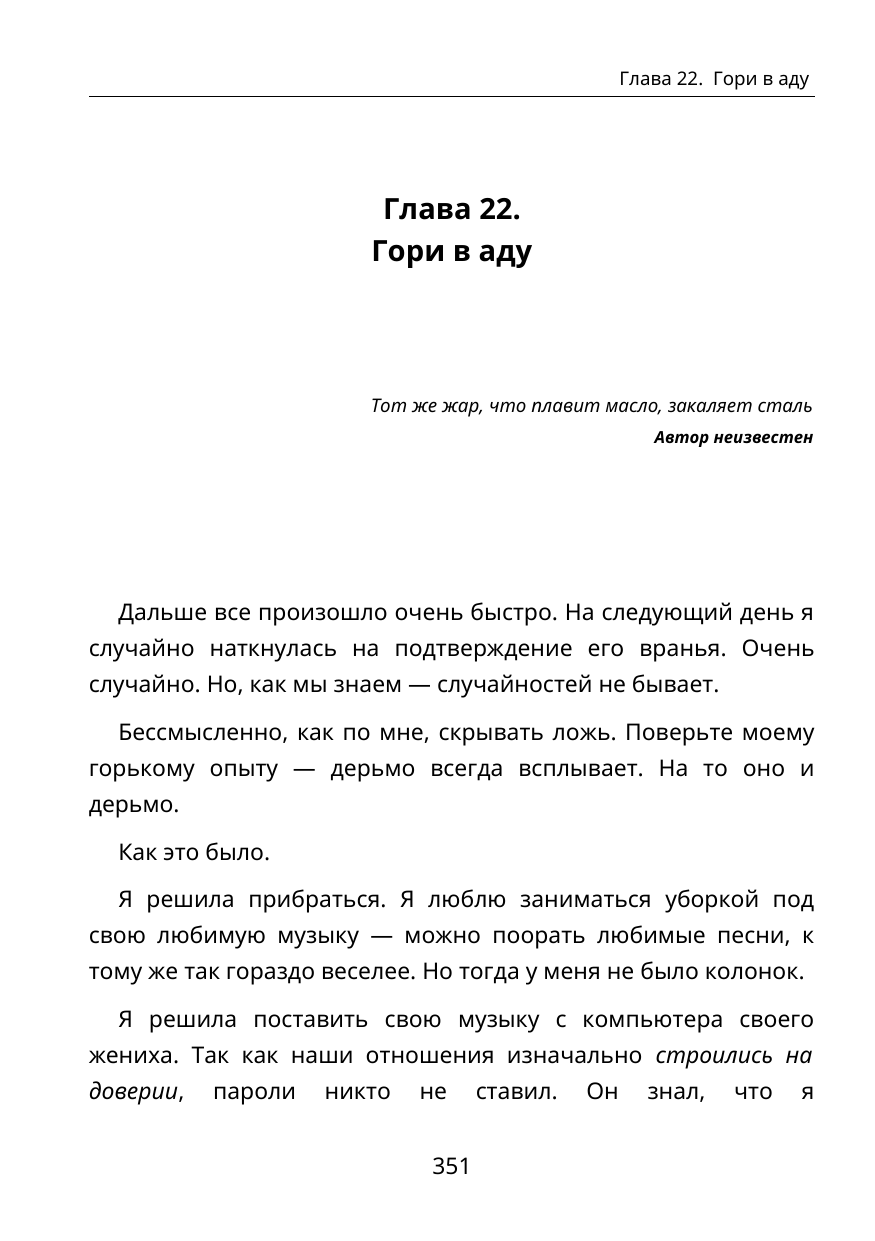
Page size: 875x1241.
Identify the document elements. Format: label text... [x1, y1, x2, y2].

text Я решила поставить свою музыку с компьютера своего жениха. Так как наши отношения изначально строились на доверии, пароли никто не ставил. Он знал, что я [88, 1003, 815, 1106]
text Я решила прибраться. Я люблю заниматься уборкой под свою любимую музыку — можно поорать любимые песни, к тому же так гораздо веселее. Но тогда у меня не было колонок. [88, 883, 815, 986]
text Тот же жар, что плавит масло, закаляет сталь [236, 388, 815, 418]
subtitle Глава 22. Гори в аду [88, 185, 815, 270]
text Бессмысленно, как по мне, скрывать ложь. Поверьте моему горькому опыту — дерьмо всегда всплывает. На то оно и дерьмо. [88, 716, 815, 819]
text Дальше все произошло очень быстро. На следующий день я случайно наткнулась на подтверждение его вранья. Очень случайно. Но, как мы знаем — случайностей не бывает. [88, 596, 815, 699]
text Как это было. [88, 836, 815, 867]
text Автор неизвестен [148, 418, 815, 448]
